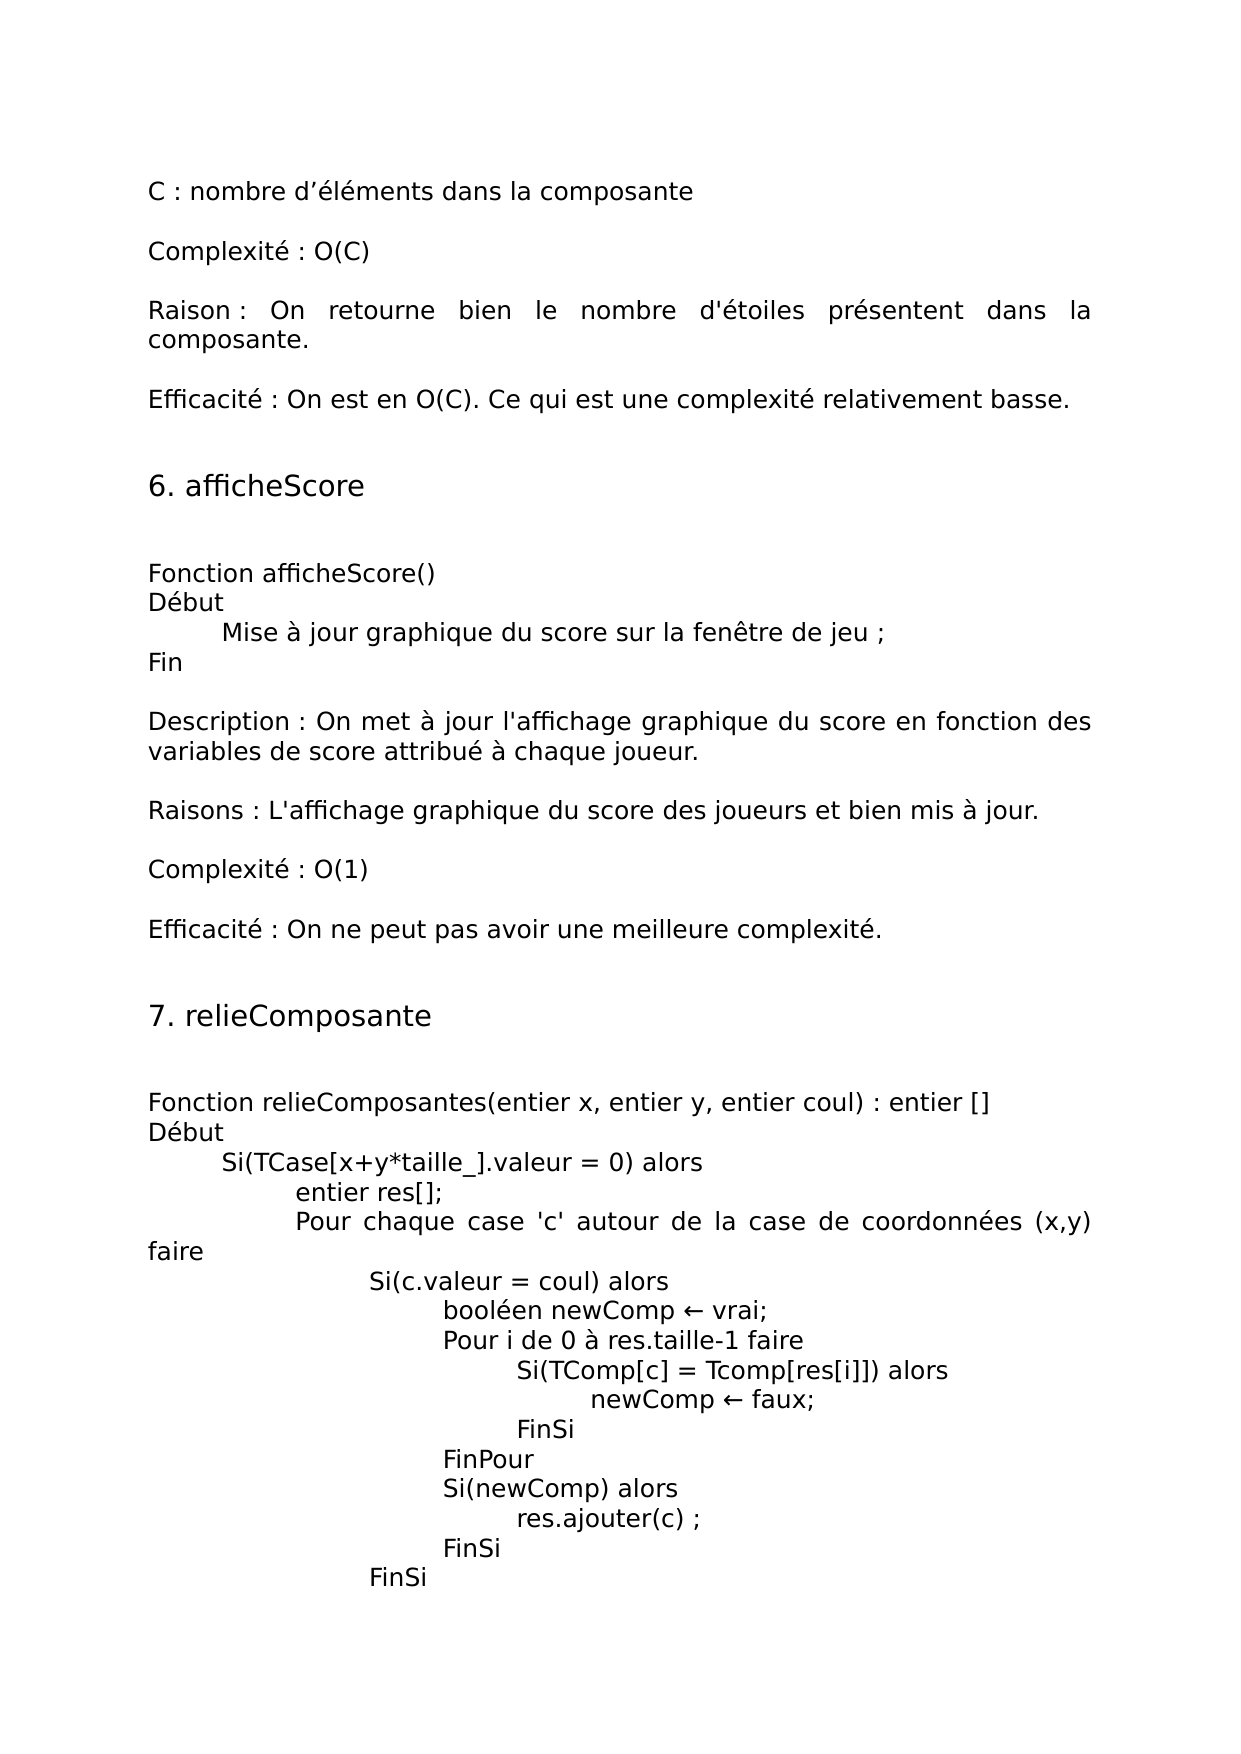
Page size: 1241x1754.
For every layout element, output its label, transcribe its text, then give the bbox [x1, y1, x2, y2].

text res.ajouter(c) ; [148, 1504, 1093, 1533]
text Début [148, 1118, 1093, 1147]
text FinSi [148, 1534, 1093, 1563]
text Efficacité : On ne peut pas avoir une meilleure complexité. [148, 915, 1093, 944]
subtitle 7. relieComposante [148, 999, 1093, 1033]
text booléen newComp ← vrai; [148, 1296, 1093, 1326]
text Si(TCase[x+y*taille_].valeur = 0) alors [148, 1148, 1093, 1177]
text Pour i de 0 à res.taille-1 faire [148, 1326, 1093, 1355]
text Raison : On retourne bien le nombre d'étoiles présentent dans la composante. [148, 296, 1093, 355]
text Raisons : L'affichage graphique du score des joueurs et bien mis à jour. [148, 796, 1093, 825]
text Si(newComp) alors [148, 1474, 1093, 1504]
text FinSi [148, 1415, 1093, 1444]
text Efficacité : On est en O(C). Ce qui est une complexité relativement basse. [148, 355, 1093, 414]
text Fin [148, 648, 1093, 677]
text FinPour [148, 1445, 1093, 1474]
text Pour chaque case 'c' autour de la case de coordonnées (x,y) faire [148, 1207, 1093, 1266]
text Complexité : O(C) [148, 237, 1093, 266]
text C : nombre d’éléments dans la composante [148, 177, 1093, 206]
text FinSi [148, 1564, 1093, 1593]
text newComp ← faux; [148, 1386, 1093, 1415]
text Si(TComp[c] = Tcomp[res[i]]) alors [148, 1356, 1093, 1385]
text Fonction afficheScore() [148, 559, 1093, 588]
text Description : On met à jour l'affichage graphique du score en fonction des variables de score attribué à chaque joueur. [148, 707, 1093, 766]
text Début [148, 588, 1093, 618]
text Mise à jour graphique du score sur la fenêtre de jeu ; [148, 618, 1093, 647]
text entier res[]; [148, 1178, 1093, 1207]
text Complexité : O(1) [148, 856, 1093, 885]
subtitle 6. afficheScore [148, 469, 1093, 503]
text Si(c.valeur = coul) alors [148, 1267, 1093, 1296]
text Fonction relieComposantes(entier x, entier y, entier coul) : entier [] [148, 1089, 1093, 1118]
